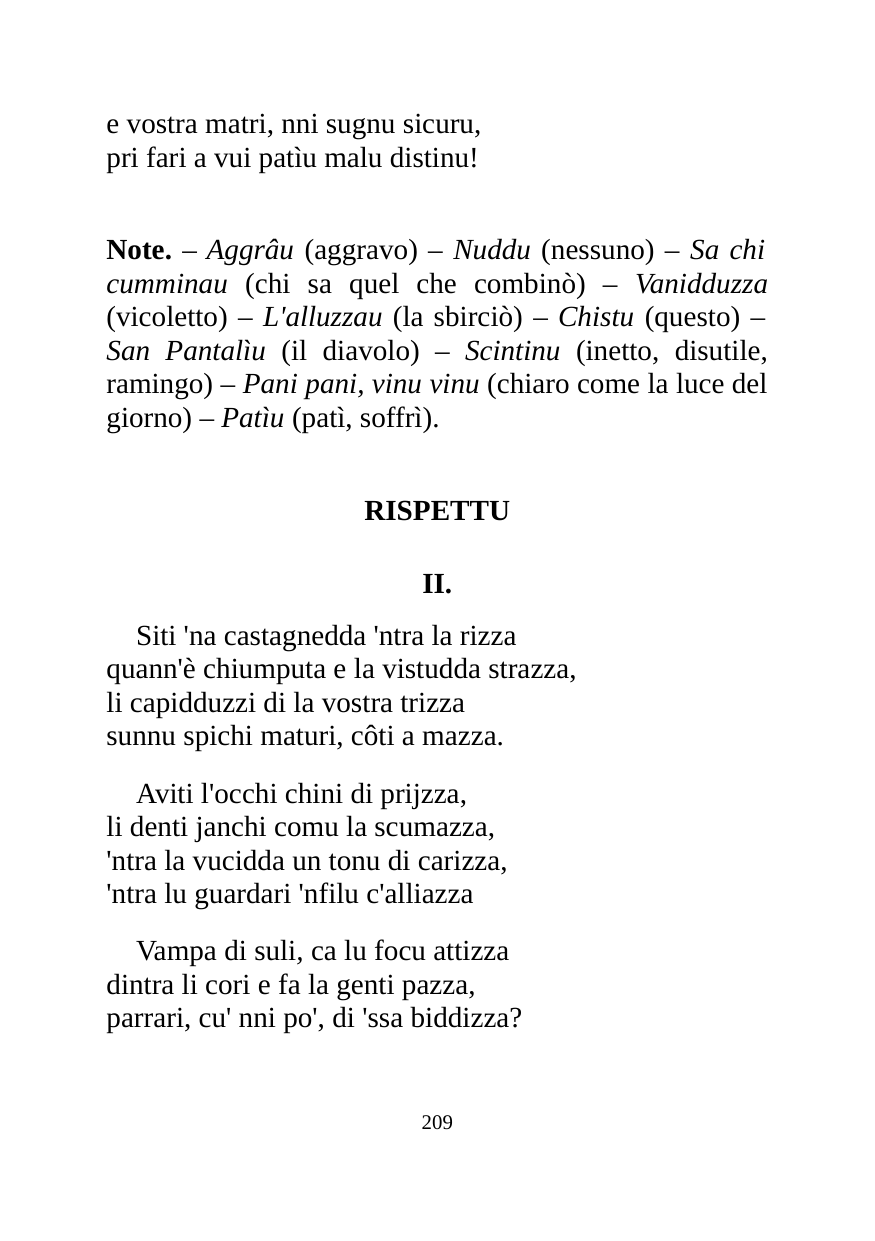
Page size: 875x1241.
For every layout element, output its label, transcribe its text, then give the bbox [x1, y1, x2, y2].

text Vampa di suli, ca lu focu attizza [106, 933, 768, 967]
text pri fari a vui patìu malu distinu! [106, 140, 768, 173]
text II. [106, 567, 768, 600]
text li denti janchi comu la scumazza, [106, 809, 768, 843]
text parrari, cu' nni po', di 'ssa biddizza? [106, 1001, 768, 1034]
text sunnu spichi maturi, côti a mazza. [106, 718, 768, 752]
text RISPETTU [106, 493, 768, 526]
text dintra li cori e fa la genti pazza, [106, 967, 768, 1001]
text li capidduzzi di la vostra trizza [106, 685, 768, 718]
text quann'è chiumputa e la vistudda strazza, [106, 651, 768, 685]
text e vostra matri, nni sugnu sicuru, [106, 106, 768, 140]
text Siti 'na castagnedda 'ntra la rizza [106, 618, 768, 651]
text 'ntra la vucidda un tonu di carizza, [106, 843, 768, 876]
text Note. – Aggrâu (aggravo) – Nuddu (nessuno) – Sa chi cumminau (chi sa quel che combinò) – Vanidduzza (vicoletto) – L'alluzzau (la sbirciò) – Chistu (questo) – San Pantalìu (il diavolo) – Scintinu (inetto, disutile, ramingo) – Pani pani, vinu vinu (chiaro come la luce del giorno) – Patìu (patì, soffrì). [106, 232, 768, 434]
text 'ntra lu guardari 'nfilu c'alliazza [106, 876, 768, 910]
text Aviti l'occhi chini di prijzza, [106, 776, 768, 809]
